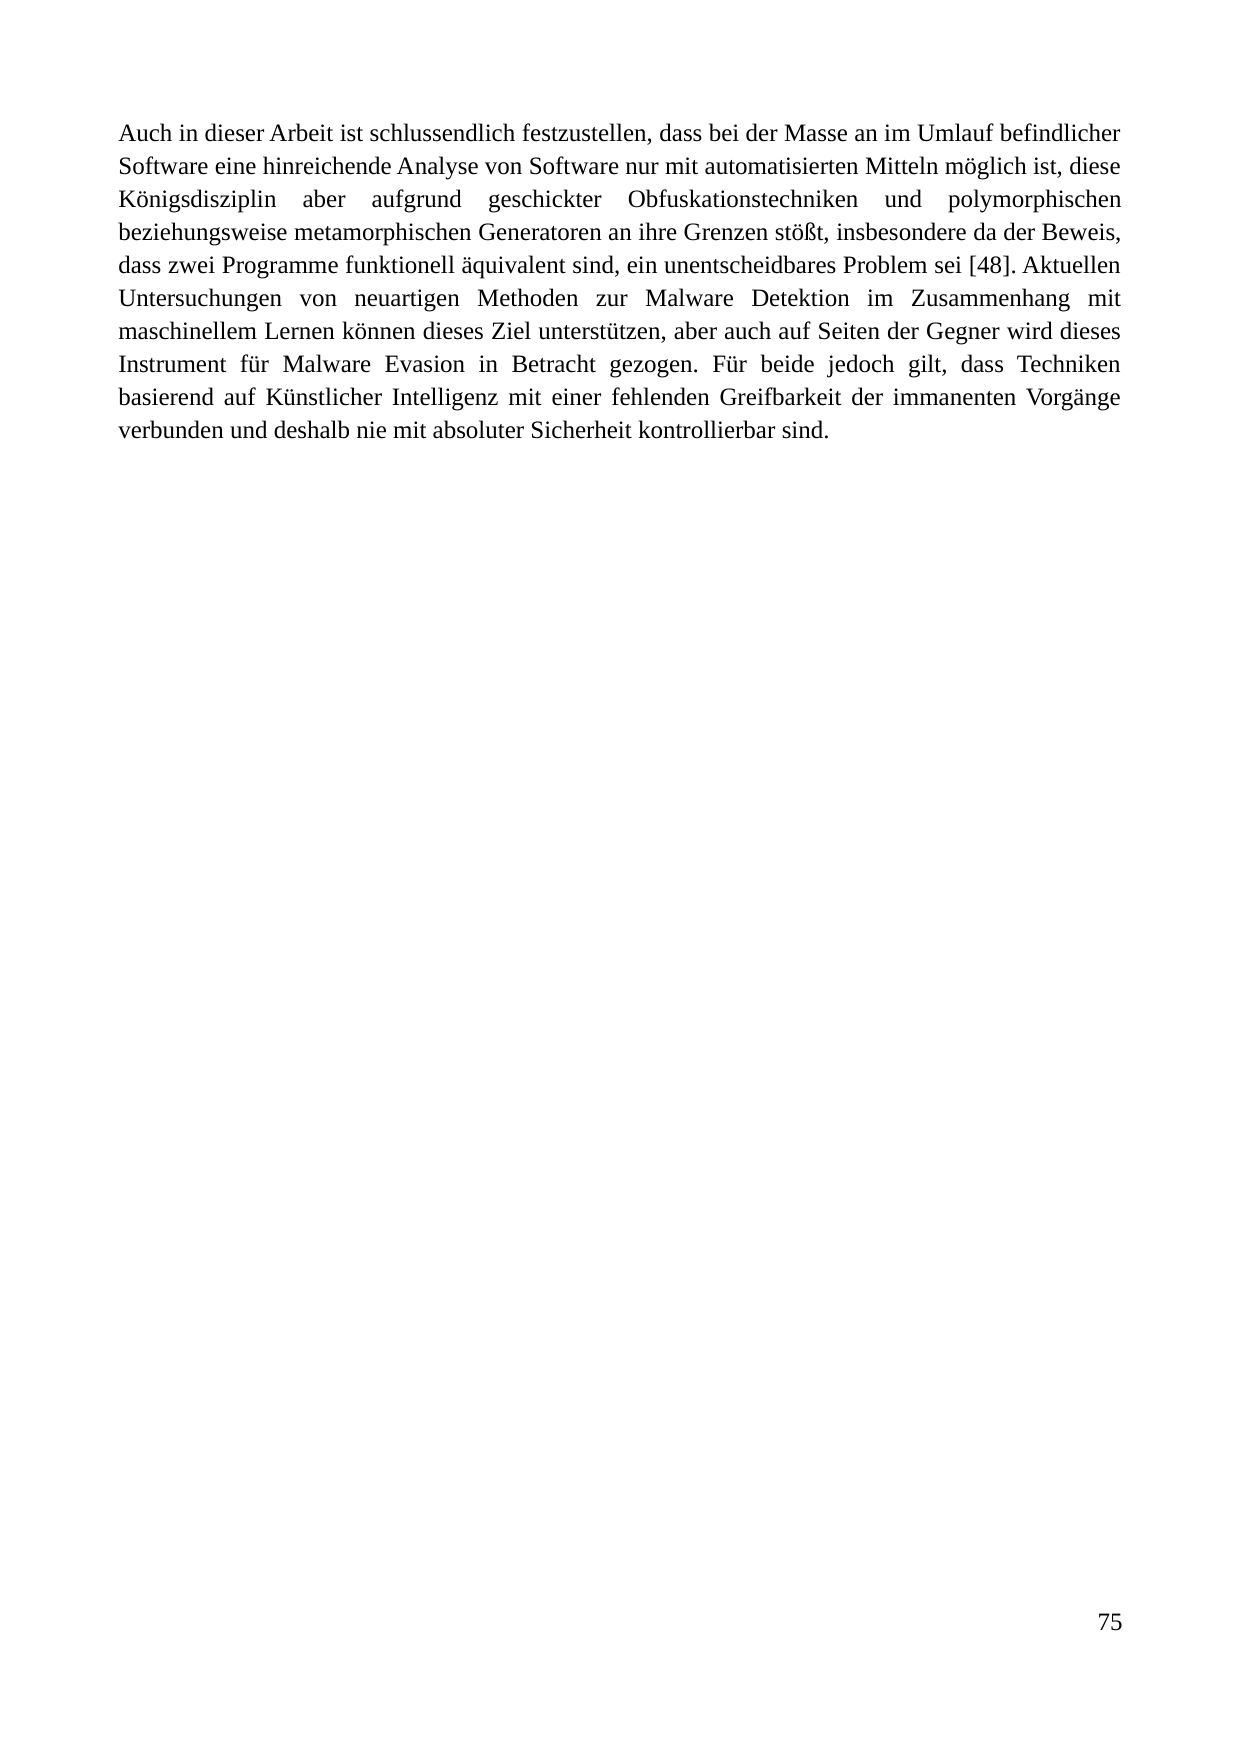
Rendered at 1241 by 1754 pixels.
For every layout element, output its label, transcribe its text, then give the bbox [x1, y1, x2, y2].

text Auch in dieser Arbeit ist schlussendlich festzustellen, dass bei der Masse an im Umlauf befindlicher Software eine hinreichende Analyse von Software nur mit automatisierten Mitteln möglich ist, diese Königsdisziplin aber aufgrund geschickter Obfuskationstechniken und polymorphischen beziehungsweise metamorphischen Generatoren an ihre Grenzen stößt, insbesondere da der Beweis, dass zwei Programme funktionell äquivalent sind, ein unentscheidbares Problem sei [48]. Aktuellen Untersuchungen von neuartigen Methoden zur Malware Detektion im Zusammenhang mit maschinellem Lernen können dieses Ziel unterstützen, aber auch auf Seiten der Gegner wird dieses Instrument für Malware Evasion in Betracht gezogen. Für beide jedoch gilt, dass Techniken basierend auf Künstlicher Intelligenz mit einer fehlenden Greifbarkeit der immanenten Vorgänge verbunden und deshalb nie mit absoluter Sicherheit kontrollierbar sind. [118, 118, 1122, 444]
